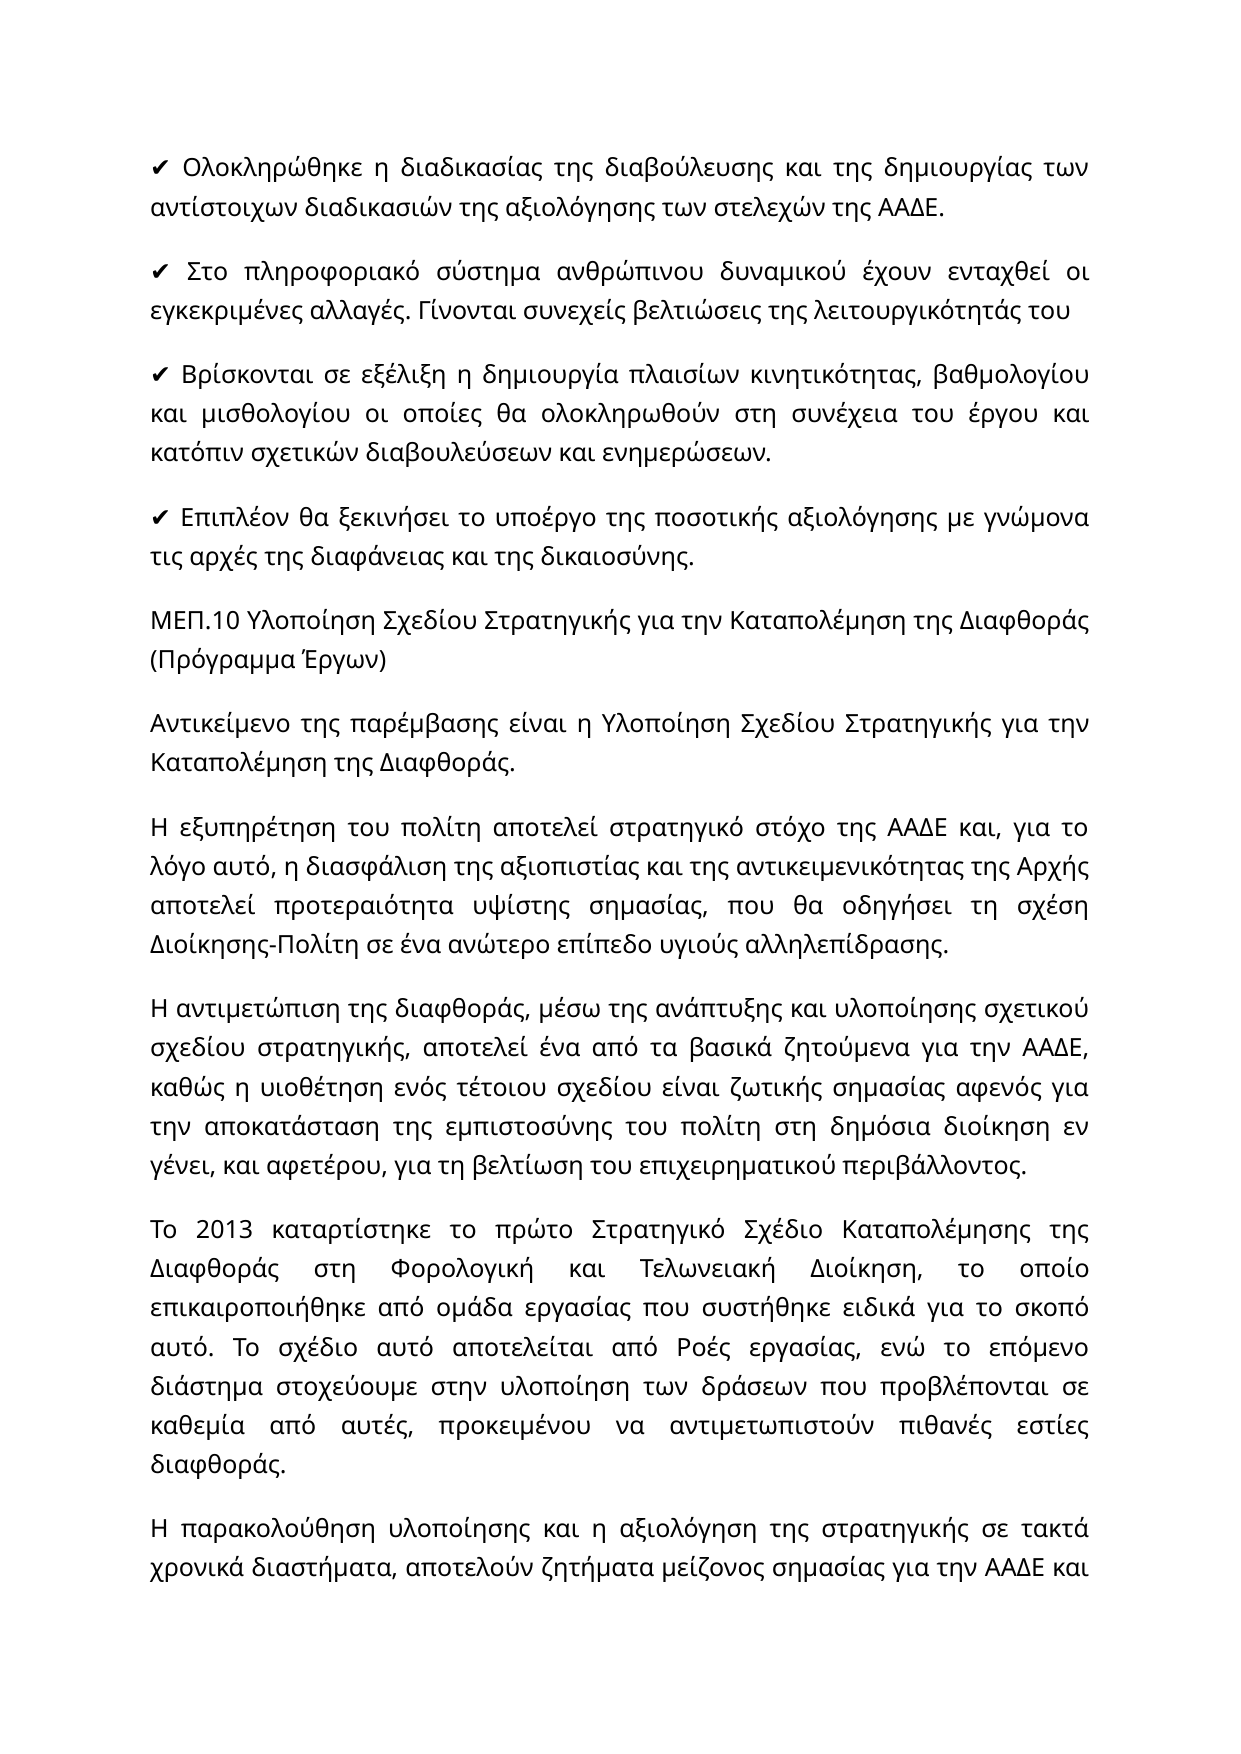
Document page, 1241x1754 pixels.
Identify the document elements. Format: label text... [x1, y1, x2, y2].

text ✔ Επιπλέον θα ξεκινήσει το υποέργο της ποσοτικής αξιολόγησης με γνώμονα τις αρχές της διαφάνειας και της δικαιοσύνης. [150, 499, 1090, 572]
text Αντικείμενο της παρέμβασης είναι η Υλοποίηση Σχεδίου Στρατηγικής για την Καταπολέμηση της Διαφθοράς. [150, 706, 1090, 779]
text ✔ Βρίσκονται σε εξέλιξη η δημιουργία πλαισίων κινητικότητας, βαθμολογίου και μισθολογίου οι οποίες θα ολοκληρωθούν στη συνέχεια του έργου και κατόπιν σχετικών διαβουλεύσεων και ενημερώσεων. [150, 357, 1090, 469]
text Η αντιμετώπιση της διαφθοράς, μέσω της ανάπτυξης και υλοποίησης σχετικού σχεδίου στρατηγικής, αποτελεί ένα από τα βασικά ζητούμενα για την ΑΑΔΕ, καθώς η υιοθέτηση ενός τέτοιου σχεδίου είναι ζωτικής σημασίας αφενός για την αποκατάσταση της εμπιστοσύνης του πολίτη στη δημόσια διοίκηση εν γένει, και αφετέρου, για τη βελτίωση του επιχειρηματικού περιβάλλοντος. [150, 991, 1090, 1182]
text ✔ Ολοκληρώθηκε η διαδικασίας της διαβούλευσης και της δημιουργίας των αντίστοιχων διαδικασιών της αξιολόγησης των στελεχών της ΑΑΔΕ. [150, 150, 1090, 223]
text ✔ Στο πληροφοριακό σύστημα ανθρώπινου δυναμικού έχουν ενταχθεί οι εγκεκριμένες αλλαγές. Γίνονται συνεχείς βελτιώσεις της λειτουργικότητάς του [150, 253, 1090, 327]
text Η εξυπηρέτηση του πολίτη αποτελεί στρατηγικό στόχο της ΑΑΔΕ και, για το λόγο αυτό, η διασφάλιση της αξιοπιστίας και της αντικειμενικότητας της Αρχής αποτελεί προτεραιότητα υψίστης σημασίας, που θα οδηγήσει τη σχέση Διοίκησης-Πολίτη σε ένα ανώτερο επίπεδο υγιούς αλληλεπίδρασης. [150, 809, 1090, 961]
text ΜΕΠ.10 Υλοποίηση Σχεδίου Στρατηγικής για την Καταπολέμηση της Διαφθοράς (Πρόγραμμα Έργων) [150, 602, 1090, 676]
text Το 2013 καταρτίστηκε το πρώτο Στρατηγικό Σχέδιο Καταπολέμησης της Διαφθοράς στη Φορολογική και Τελωνειακή Διοίκηση, το οποίο επικαιροποιήθηκε από ομάδα εργασίας που συστήθηκε ειδικά για το σκοπό αυτό. Το σχέδιο αυτό αποτελείται από Ροές εργασίας, ενώ το επόμενο διάστημα στοχεύουμε στην υλοποίηση των δράσεων που προβλέπονται σε καθεμία από αυτές, προκειμένου να αντιμετωπιστούν πιθανές εστίες διαφθοράς. [150, 1212, 1090, 1481]
text Η παρακολούθηση υλοποίησης και η αξιολόγηση της στρατηγικής σε τακτά χρονικά διαστήματα, αποτελούν ζητήματα μείζονος σημασίας για την ΑΑΔΕ και [150, 1511, 1090, 1584]
